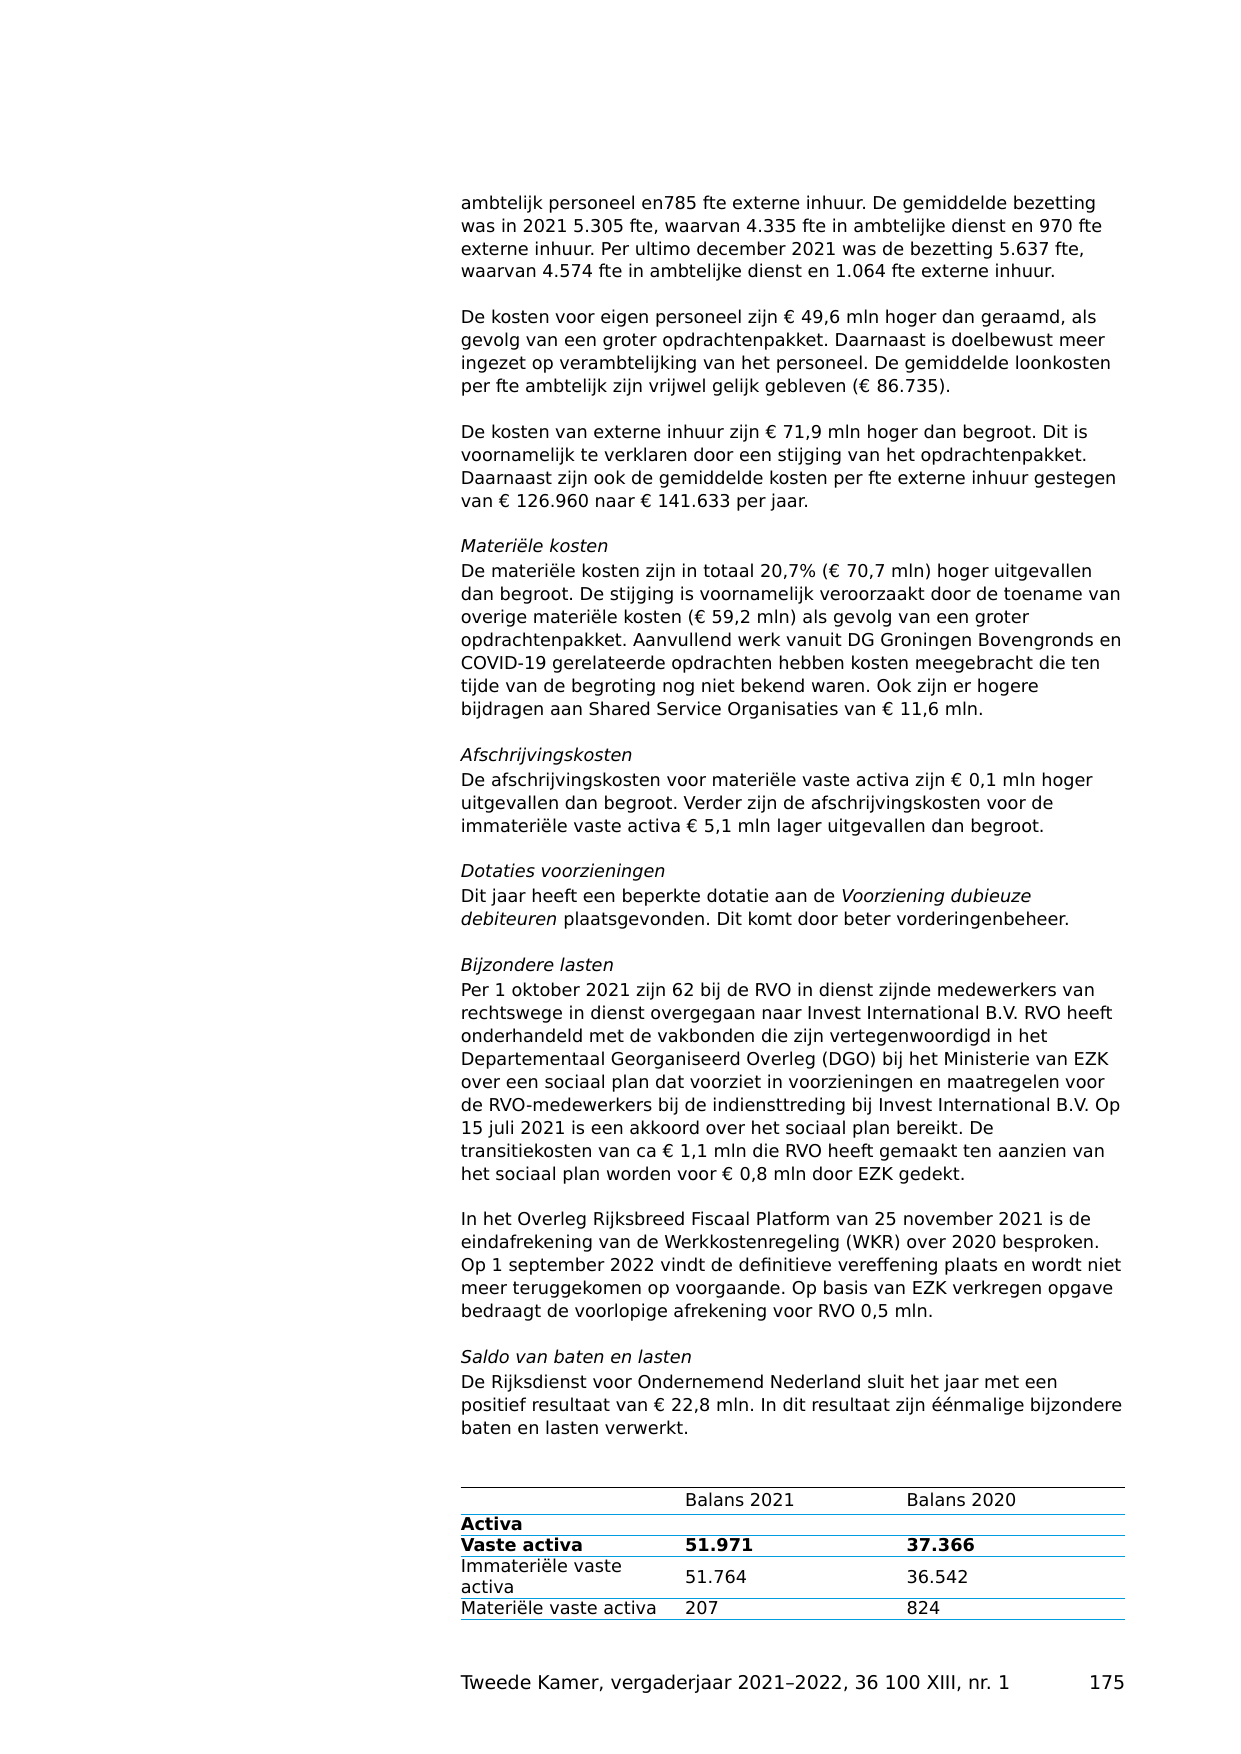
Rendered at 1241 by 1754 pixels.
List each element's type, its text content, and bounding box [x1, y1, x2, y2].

text Afschrijvingskosten [461, 743, 1125, 766]
table_cell 51.971 [682, 1536, 903, 1556]
text In het Overleg Rijksbreed Fiscaal Platform van 25 november 2021 is de eindafrekening van de Werkkostenregeling (WKR) over 2020 besproken. Op 1 september 2022 vindt de definitieve vereffening plaats en wordt niet meer teruggekomen op voorgaande. Op basis van EZK verkregen opgave bedraagt de voorlopige afrekening voor RVO 0,5 mln. [461, 1207, 1125, 1322]
table_cell Materiële vaste activa [461, 1599, 682, 1619]
text De afschrijvingskosten voor materiële vaste activa zijn € 0,1 mln hoger uitgevallen dan begroot. Verder zijn de afschrijvingskosten voor de immateriële vaste activa € 5,1 mln lager uitgevallen dan begroot. [461, 768, 1125, 837]
table_cell 51.764 [682, 1557, 903, 1598]
table_cell 824 [904, 1599, 1125, 1619]
text Dit jaar heeft een beperkte dotatie aan de Voorziening dubieuze debiteuren plaatsgevonden. Dit komt door beter vorderingenbeheer. [461, 884, 1125, 930]
table_cell Vaste activa [461, 1536, 682, 1556]
text De kosten van externe inhuur zijn € 71,9 mln hoger dan begroot. Dit is voornamelijk te verklaren door een stijging van het opdrachtenpakket. Daarnaast zijn ook de gemiddelde kosten per fte externe inhuur gestegen van € 126.960 naar € 141.633 per jaar. [461, 420, 1125, 512]
table_cell [461, 1488, 682, 1513]
text Per 1 oktober 2021 zijn 62 bij de RVO in dienst zijnde medewerkers van rechtswege in dienst overgegaan naar Invest International B.V. RVO heeft onderhandeld met de vakbonden die zijn vertegenwoordigd in het Departementaal Georganiseerd Overleg (DGO) bij het Ministerie van EZK over een sociaal plan dat voorziet in voorzieningen en maatregelen voor de RVO-medewerkers bij de indiensttreding bij Invest International B.V. Op 15 juli 2021 is een akkoord over het sociaal plan bereikt. De transitiekosten van ca € 1,1 mln die RVO heeft gemaakt ten aanzien van het sociaal plan worden voor € 0,8 mln door EZK gedekt. [461, 978, 1125, 1184]
text ambtelijk personeel en785 fte externe inhuur. De gemiddelde bezetting was in 2021 5.305 fte, waarvan 4.335 fte in ambtelijke dienst en 970 fte externe inhuur. Per ultimo december 2021 was de bezetting 5.637 fte, waarvan 4.574 fte in ambtelijke dienst en 1.064 fte externe inhuur. [461, 191, 1125, 282]
table_header Tabel 89 Balans per 31 december 2021 (bedragen x € 1.000) [461, 1462, 1125, 1487]
table_cell Activa [461, 1515, 682, 1535]
text Bijzondere lasten [461, 953, 1125, 976]
text Materiële kosten [461, 534, 1125, 557]
text De materiële kosten zijn in totaal 20,7% (€ 70,7 mln) hoger uitgevallen dan begroot. De stijging is voornamelijk veroorzaakt door de toename van overige materiële kosten (€ 59,2 mln) als gevolg van een groter opdrachtenpakket. Aanvullend werk vanuit DG Groningen Bovengronds en COVID-19 gerelateerde opdrachten hebben kosten meegebracht die ten tijde van de begroting nog niet bekend waren. Ook zijn er hogere bijdragen aan Shared Service Organisaties van € 11,6 mln. [461, 559, 1125, 720]
table_cell [682, 1515, 903, 1535]
table_cell 37.366 [904, 1536, 1125, 1556]
text De Rijksdienst voor Ondernemend Nederland sluit het jaar met een positief resultaat van € 22,8 mln. In dit resultaat zijn éénmalige bijzondere baten en lasten verwerkt. [461, 1370, 1125, 1439]
table_cell Balans 2021 [682, 1488, 903, 1513]
table_cell 207 [682, 1599, 903, 1619]
table_cell Balans 2020 [904, 1488, 1125, 1513]
text De kosten voor eigen personeel zijn € 49,6 mln hoger dan geraamd, als gevolg van een groter opdrachtenpakket. Daarnaast is doelbewust meer ingezet op verambtelijking van het personeel. De gemiddelde loonkosten per fte ambtelijk zijn vrijwel gelijk gebleven (€ 86.735). [461, 305, 1125, 397]
text Dotaties voorzieningen [461, 859, 1125, 882]
text Saldo van baten en lasten [461, 1345, 1125, 1368]
table_cell [904, 1515, 1125, 1535]
table_cell Immateriële vaste activa [461, 1557, 682, 1598]
table_cell 36.542 [904, 1557, 1125, 1598]
